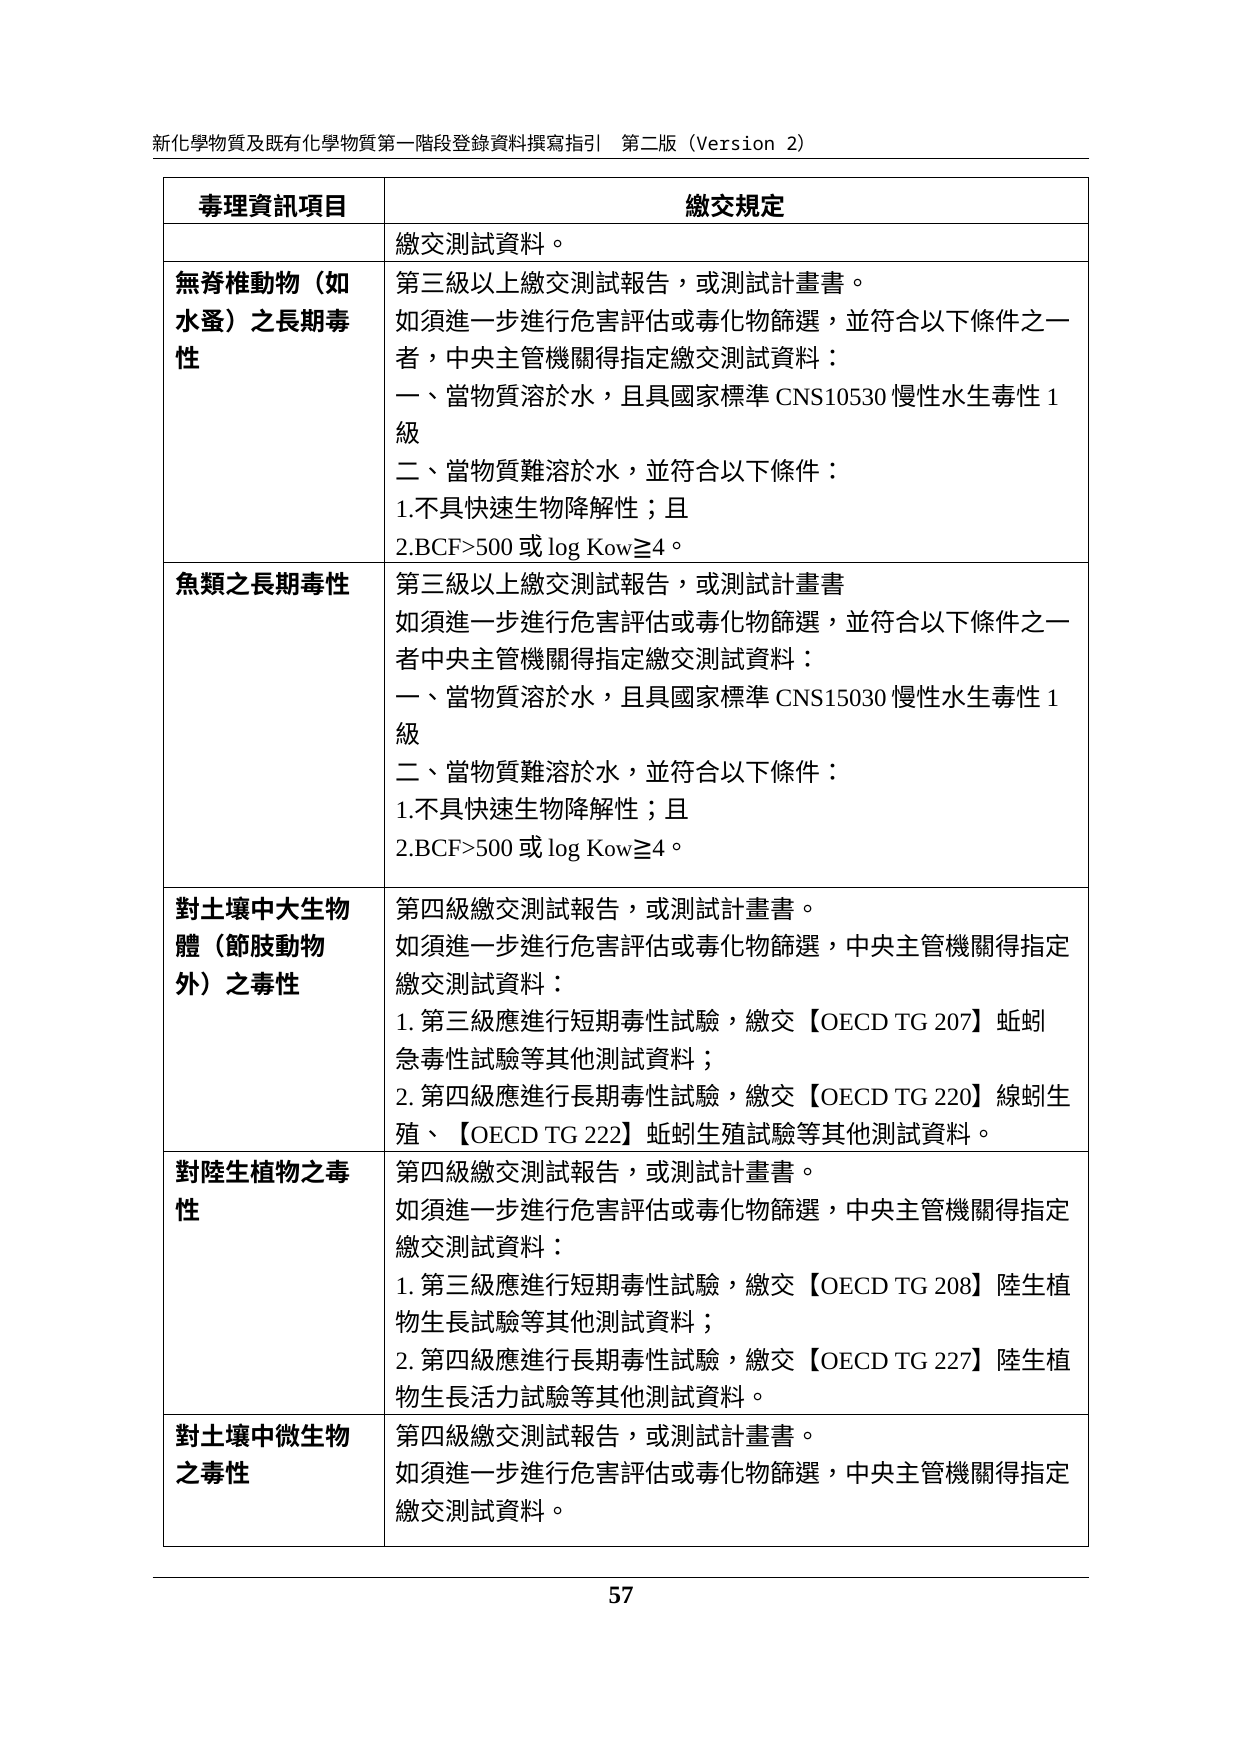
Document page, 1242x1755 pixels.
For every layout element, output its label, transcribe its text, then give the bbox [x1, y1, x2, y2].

table_header 繳交規定 [385, 178, 1088, 223]
table_cell 對土壤中大生物體（節肢動物外）之毒性 [164, 888, 384, 1151]
table_cell 對陸生植物之毒性 [164, 1152, 384, 1414]
table_cell 第四級繳交測試報告，或測試計畫書。 如須進一步進行危害評估或毒化物篩選，中央主管機關得指定繳交測試資料： 1. 第三級應進行短期毒性試驗，繳交【OECD TG 207】蚯蚓 急毒性試驗等其他測試資料； 2. 第四級應進行長期毒性試驗，繳交【OECD TG 220】線蚓生殖、【OECD TG 222】蚯蚓生殖試驗等其他測試資料。 [385, 888, 1088, 1151]
table_cell 無脊椎動物（如水蚤）之長期毒性 [164, 262, 384, 562]
table_cell 對土壤中微生物之毒性 [164, 1415, 384, 1546]
table_cell 第三級以上繳交測試報告，或測試計畫書 如須進一步進行危害評估或毒化物篩選，並符合以下條件之一者中央主管機關得指定繳交測試資料： 一、當物質溶於水，且具國家標準CNS15030慢性水生毒性1級 二、當物質難溶於水，並符合以下條件： 1.不具快速生物降解性；且 2.BCF>500或log Kow≧4。 [385, 563, 1088, 887]
table_cell 繳交測試資料。 [385, 224, 1088, 261]
table_cell 第三級以上繳交測試報告，或測試計畫書。 如須進一步進行危害評估或毒化物篩選，並符合以下條件之一者，中央主管機關得指定繳交測試資料： 一、當物質溶於水，且具國家標準CNS10530慢性水生毒性1級 二、當物質難溶於水，並符合以下條件： 1.不具快速生物降解性；且 2.BCF>500或log Kow≧4。 [385, 262, 1088, 562]
table_cell [164, 224, 384, 261]
table_cell 第四級繳交測試報告，或測試計畫書。 如須進一步進行危害評估或毒化物篩選，中央主管機關得指定繳交測試資料。 [385, 1415, 1088, 1546]
table_header 毒理資訊項目 [164, 178, 384, 223]
table_cell 第四級繳交測試報告，或測試計畫書。 如須進一步進行危害評估或毒化物篩選，中央主管機關得指定繳交測試資料： 1. 第三級應進行短期毒性試驗，繳交【OECD TG 208】陸生植物生長試驗等其他測試資料； 2. 第四級應進行長期毒性試驗，繳交【OECD TG 227】陸生植物生長活力試驗等其他測試資料。 [385, 1152, 1088, 1414]
table_cell 魚類之長期毒性 [164, 563, 384, 887]
